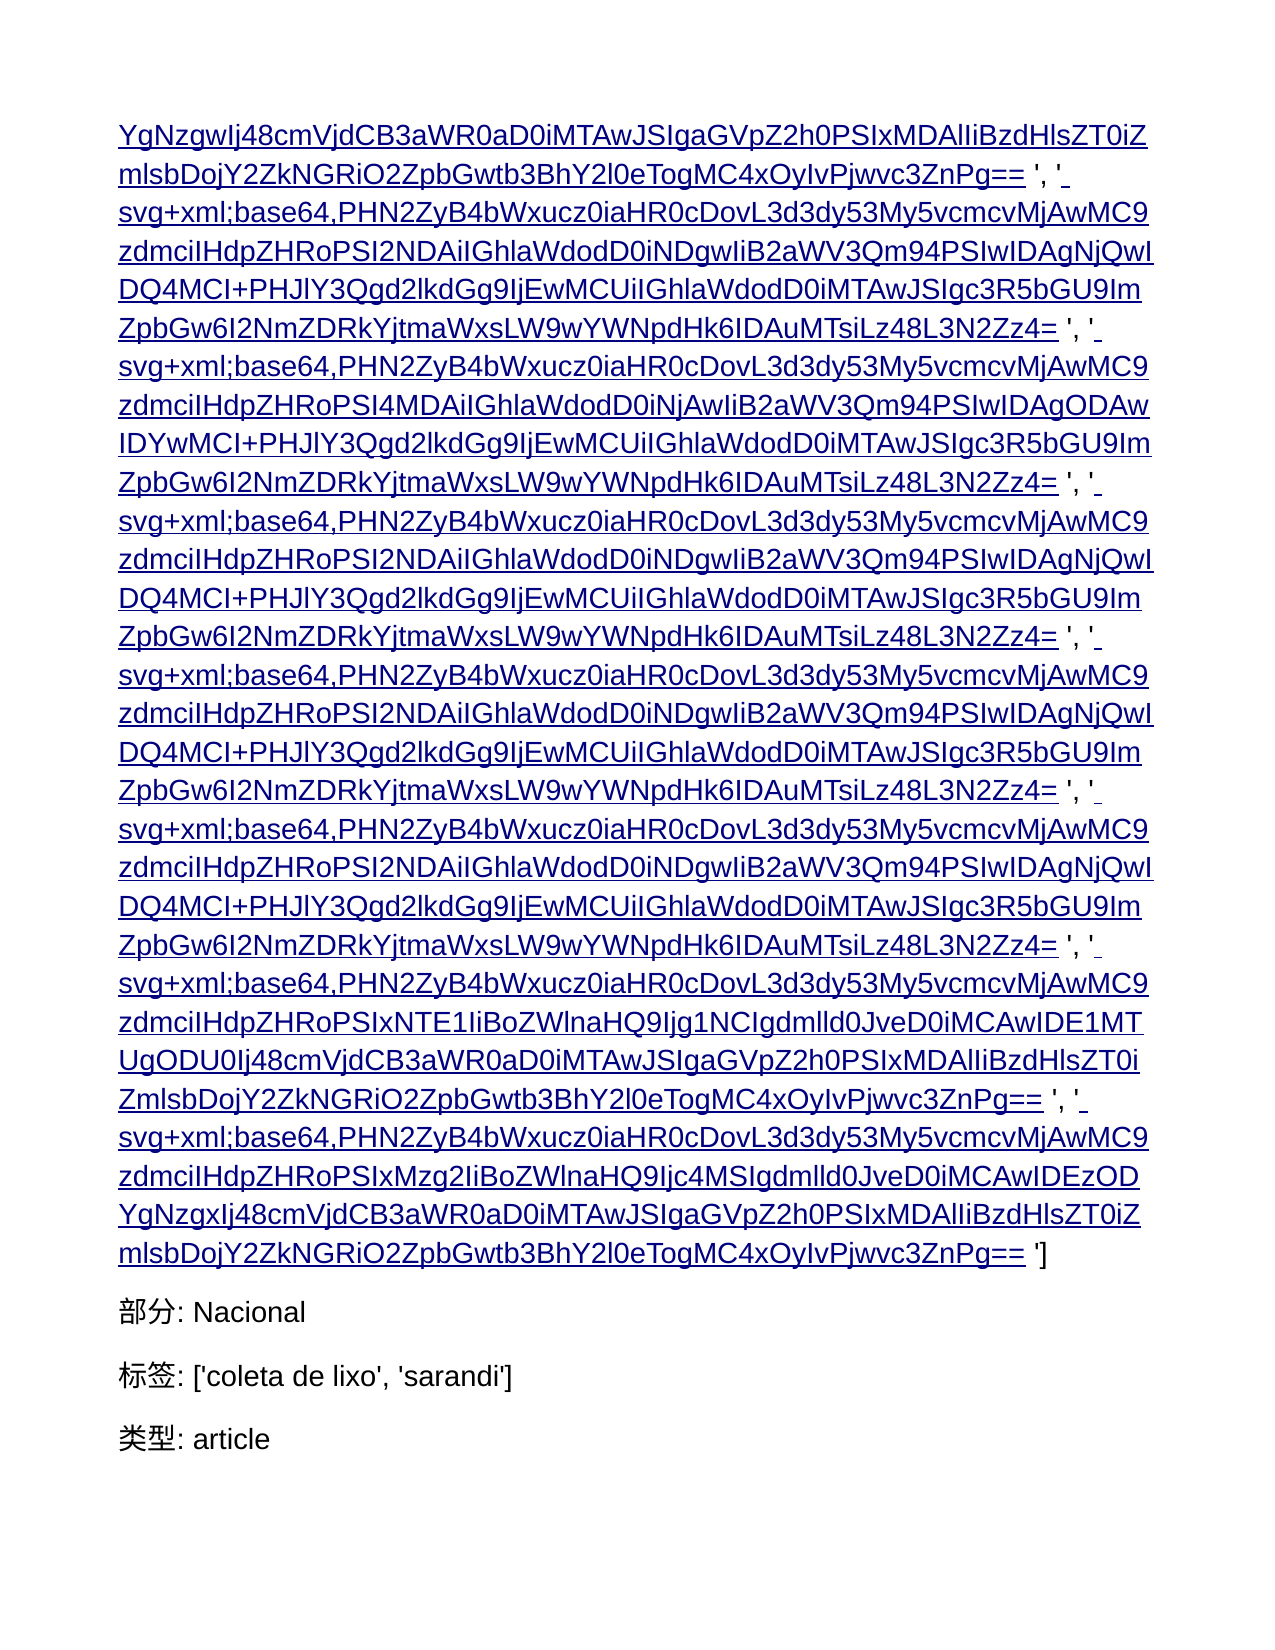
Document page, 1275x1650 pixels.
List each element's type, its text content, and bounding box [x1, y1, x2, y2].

text 部分: Nacional [118, 1289, 1157, 1331]
text 标签: ['coleta de lixo', 'sarandi'] [118, 1352, 1157, 1394]
text 类型: article [118, 1415, 1157, 1457]
text YgNzgwIj48cmVjdCB3aWR0aD0iMTAwJSIgaGVpZ2h0PSIxMDAlIiBzdHlsZT0iZmlsbDojY2ZkNGRiO2ZpbGwtb3BhY2l0eTogMC4xOyIvPjwvc3ZnPg== ', ' svg+xml;base64,PHN2ZyB4bWxucz0iaHR0cDovL3d3dy53My5vcmcvMjAwMC9zdmciIHdpZHRoPSI2NDAiIGhlaWdodD0iNDgwIiB2aWV3Qm94PSIwIDAgNjQwIDQ4MCI+PHJlY3Qgd2lkdGg9IjEwMCUiIGhlaWdodD0iMTAwJSIgc3R5bGU9ImZpbGw6I2NmZDRkYjtmaWxsLW9wYWNpdHk6IDAuMTsiLz48L3N2Zz4= ', ' svg+xml;base64,PHN2ZyB4bWxucz0iaHR0cDovL3d3dy53My5vcmcvMjAwMC9zdmciIHdpZHRoPSI4MDAiIGhlaWdodD0iNjAwIiB2aWV3Qm94PSIwIDAgODAwIDYwMCI+PHJlY3Qgd2lkdGg9IjEwMCUiIGhlaWdodD0iMTAwJSIgc3R5bGU9ImZpbGw6I2NmZDRkYjtmaWxsLW9wYWNpdHk6IDAuMTsiLz48L3N2Zz4= ', ' svg+xml;base64,PHN2ZyB4bWxucz0iaHR0cDovL3d3dy53My5vcmcvMjAwMC9zdmciIHdpZHRoPSI2NDAiIGhlaWdodD0iNDgwIiB2aWV3Qm94PSIwIDAgNjQwIDQ4MCI+PHJlY3Qgd2lkdGg9IjEwMCUiIGhlaWdodD0iMTAwJSIgc3R5bGU9ImZpbGw6I2NmZDRkYjtmaWxsLW9wYWNpdHk6IDAuMTsiLz48L3N2Zz4= ', ' svg+xml;base64,PHN2ZyB4bWxucz0iaHR0cDovL3d3dy53My5vcmcvMjAwMC9zdmciIHdpZHRoPSI2NDAiIGhlaWdodD0iNDgwIiB2aWV3Qm94PSIwIDAgNjQwIDQ4MCI+PHJlY3Qgd2lkdGg9IjEwMCUiIGhlaWdodD0iMTAwJSIgc3R5bGU9ImZpbGw6I2NmZDRkYjtmaWxsLW9wYWNpdHk6IDAuMTsiLz48L3N2Zz4= ', ' svg+xml;base64,PHN2ZyB4bWxucz0iaHR0cDovL3d3dy53My5vcmcvMjAwMC9zdmciIHdpZHRoPSI2NDAiIGhlaWdodD0iNDgwIiB2aWV3Qm94PSIwIDAgNjQwIDQ4MCI+PHJlY3Qgd2lkdGg9IjEwMCUiIGhlaWdodD0iMTAwJSIgc3R5bGU9ImZpbGw6I2NmZDRkYjtmaWxsLW9wYWNpdHk6IDAuMTsiLz48L3N2Zz4= ', ' svg+xml;base64,PHN2ZyB4bWxucz0iaHR0cDovL3d3dy53My5vcmcvMjAwMC9zdmciIHdpZHRoPSIxNTE1IiBoZWlnaHQ9Ijg1NCIgdmlld0JveD0iMCAwIDE1MTUgODU0Ij48cmVjdCB3aWR0aD0iMTAwJSIgaGVpZ2h0PSIxMDAlIiBzdHlsZT0iZmlsbDojY2ZkNGRiO2ZpbGwtb3BhY2l0eTogMC4xOyIvPjwvc3ZnPg== ', ' svg+xml;base64,PHN2ZyB4bWxucz0iaHR0cDovL3d3dy53My5vcmcvMjAwMC9zdmciIHdpZHRoPSIxMzg2IiBoZWlnaHQ9Ijc4MSIgdmlld0JveD0iMCAwIDEzODYgNzgxIj48cmVjdCB3aWR0aD0iMTAwJSIgaGVpZ2h0PSIxMDAlIiBzdHlsZT0iZmlsbDojY2ZkNGRiO2ZpbGwtb3BhY2l0eTogMC4xOyIvPjwvc3ZnPg== '] [118, 118, 1157, 1269]
